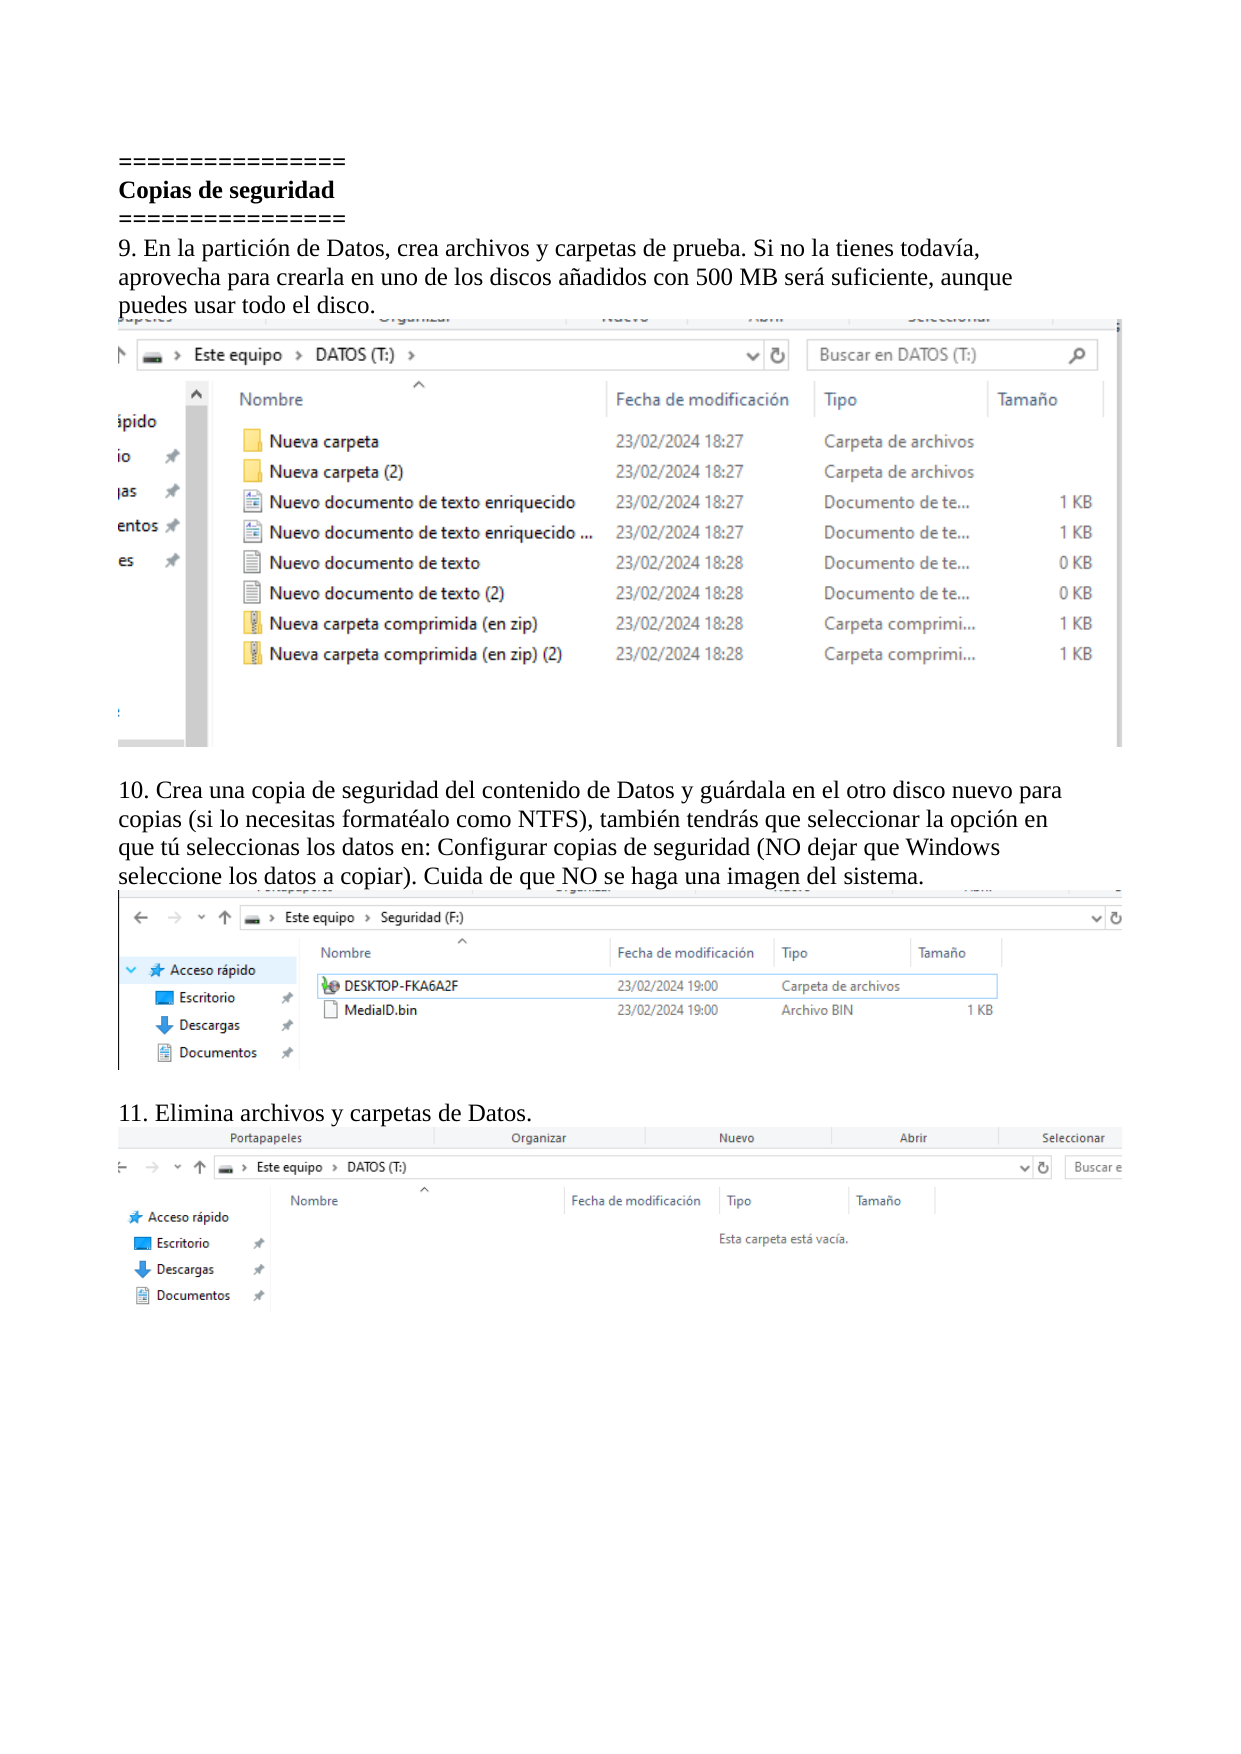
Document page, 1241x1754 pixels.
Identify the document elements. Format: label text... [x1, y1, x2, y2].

text que tú seleccionas los datos en: Configurar copias de seguridad (NO dejar que Windows [118, 832, 1122, 861]
text aprovecha para crearla en uno de los discos añadidos con 500 MB será suficiente, aunque [118, 262, 1122, 291]
text ================ [118, 204, 1122, 233]
text puedes usar todo el disco. [118, 291, 1122, 319]
text 9. En la partición de Datos, crea archivos y carpetas de prueba. Si no la tienes todavía, [118, 233, 1122, 262]
text ================ [118, 147, 1122, 176]
picture [118, 890, 1123, 1070]
text 10. Crea una copia de seguridad del contenido de Datos y guárdala en el otro disco nuevo para [118, 775, 1122, 804]
text 11. Elimina archivos y carpetas de Datos. [118, 1098, 1122, 1127]
text Copias de seguridad [118, 176, 1122, 204]
text copias (si lo necesitas formatéalo como NTFS), también tendrás que seleccionar la opción en [118, 804, 1122, 832]
picture [118, 1127, 1123, 1313]
text seleccione los datos a copiar). Cuida de que NO se haga una imagen del sistema. [118, 861, 1122, 890]
picture [118, 319, 1123, 747]
